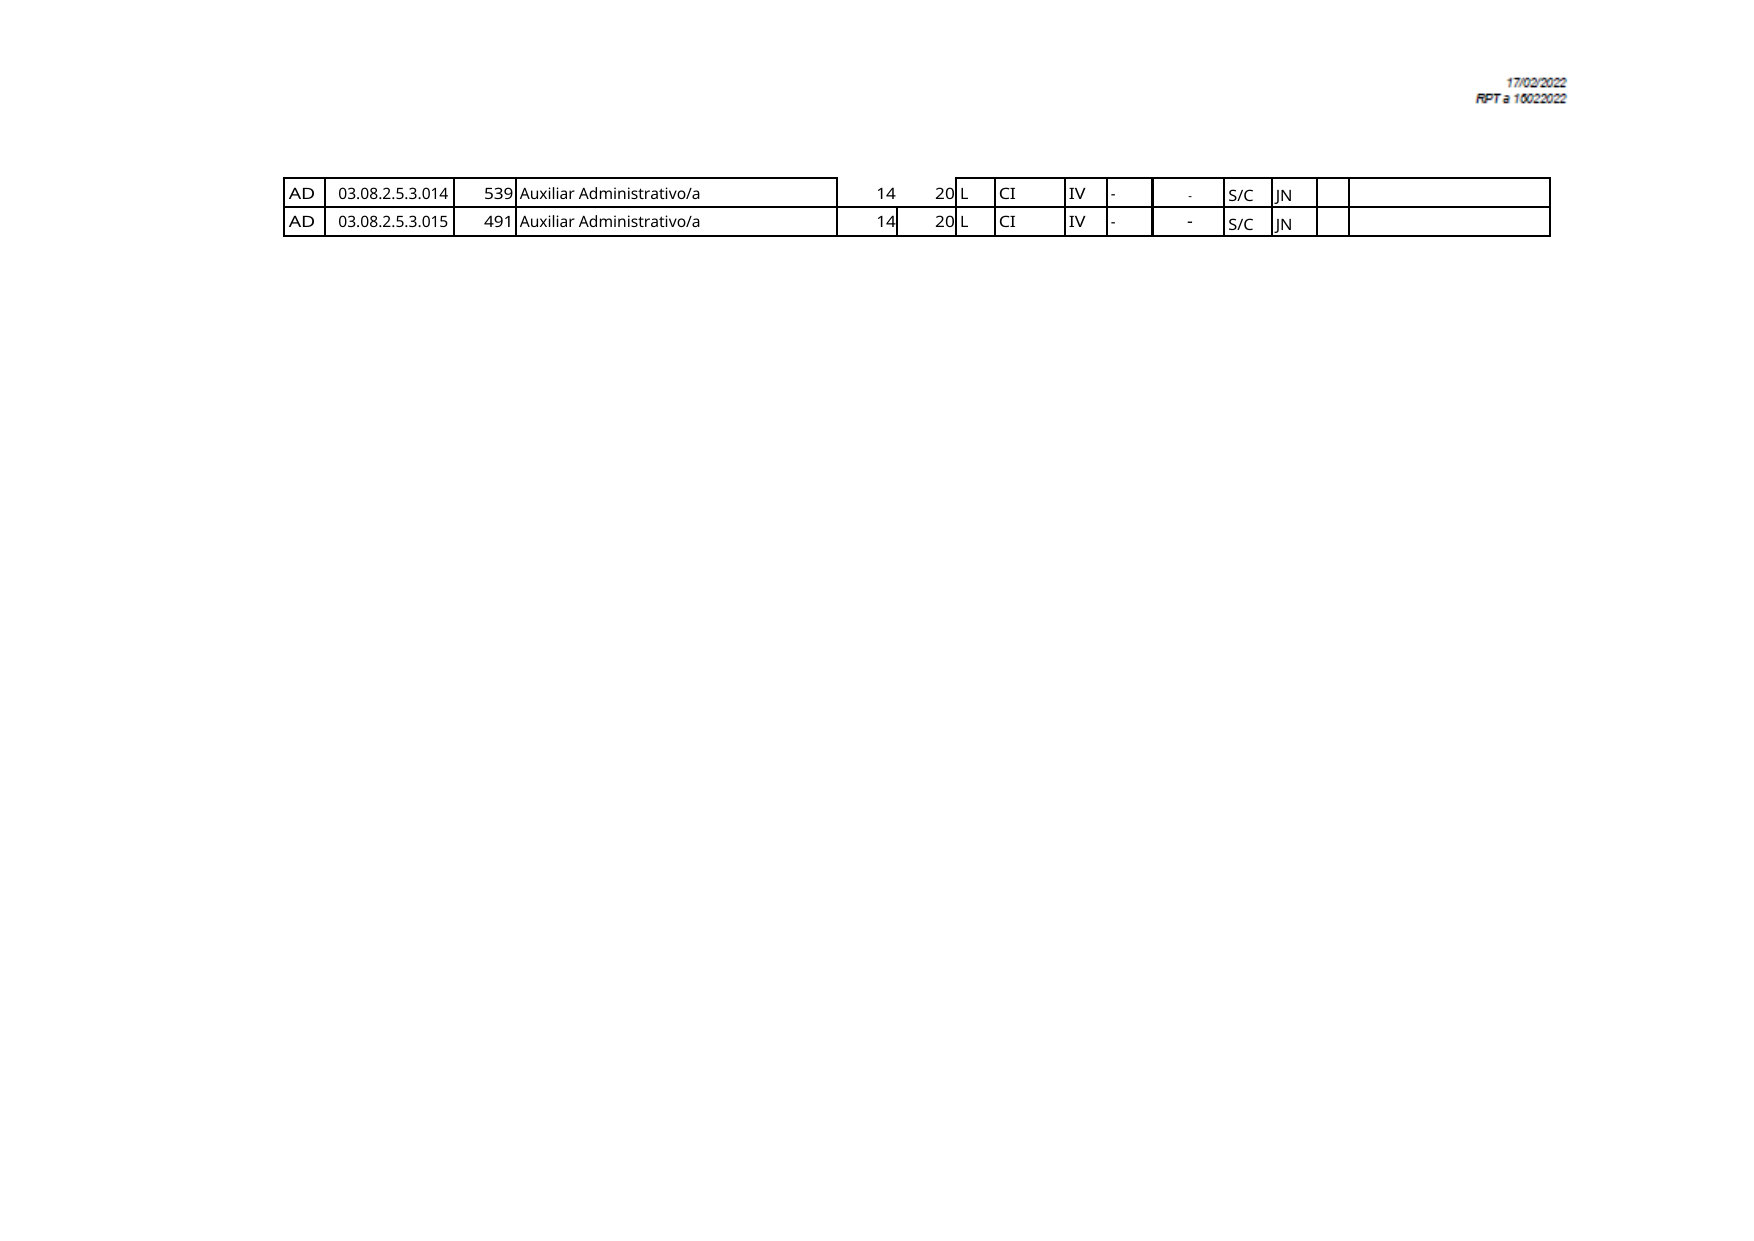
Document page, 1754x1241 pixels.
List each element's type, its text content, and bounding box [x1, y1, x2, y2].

table_cell 20 [898, 208, 955, 234]
table_cell - [1108, 208, 1151, 234]
table_header - [1108, 179, 1151, 206]
table_cell L [957, 208, 994, 234]
table_header 03.08.2.5.3.014 [326, 179, 453, 206]
table_cell 03.08.2.5.3.015 [326, 208, 453, 234]
table_cell IV [1066, 208, 1106, 234]
table_cell - [1154, 208, 1223, 234]
table_cell S/C [1225, 208, 1271, 234]
table_header - [1154, 179, 1223, 206]
table_header Auxiliar Administrativo/a [517, 179, 836, 206]
picture [1474, 67, 1572, 113]
table_header 539 [455, 179, 515, 206]
table_cell JN [1273, 208, 1316, 234]
table_header AD [285, 179, 324, 206]
table_cell [1350, 208, 1549, 234]
table_cell CI [996, 208, 1064, 234]
table_header IV [1066, 179, 1106, 206]
table_header L [957, 179, 994, 206]
table_cell AD [285, 208, 324, 234]
table_cell Auxiliar Administrativo/a [517, 208, 836, 234]
table_cell 14 [838, 208, 896, 234]
table_header S/C [1225, 179, 1271, 206]
table_header CI [996, 179, 1064, 206]
table_header JN [1273, 179, 1316, 206]
table_header 14 20 [838, 177, 955, 206]
table_header [1318, 179, 1348, 206]
table_cell 491 [455, 208, 515, 234]
table_header [1350, 179, 1549, 206]
table_cell [1318, 208, 1348, 234]
